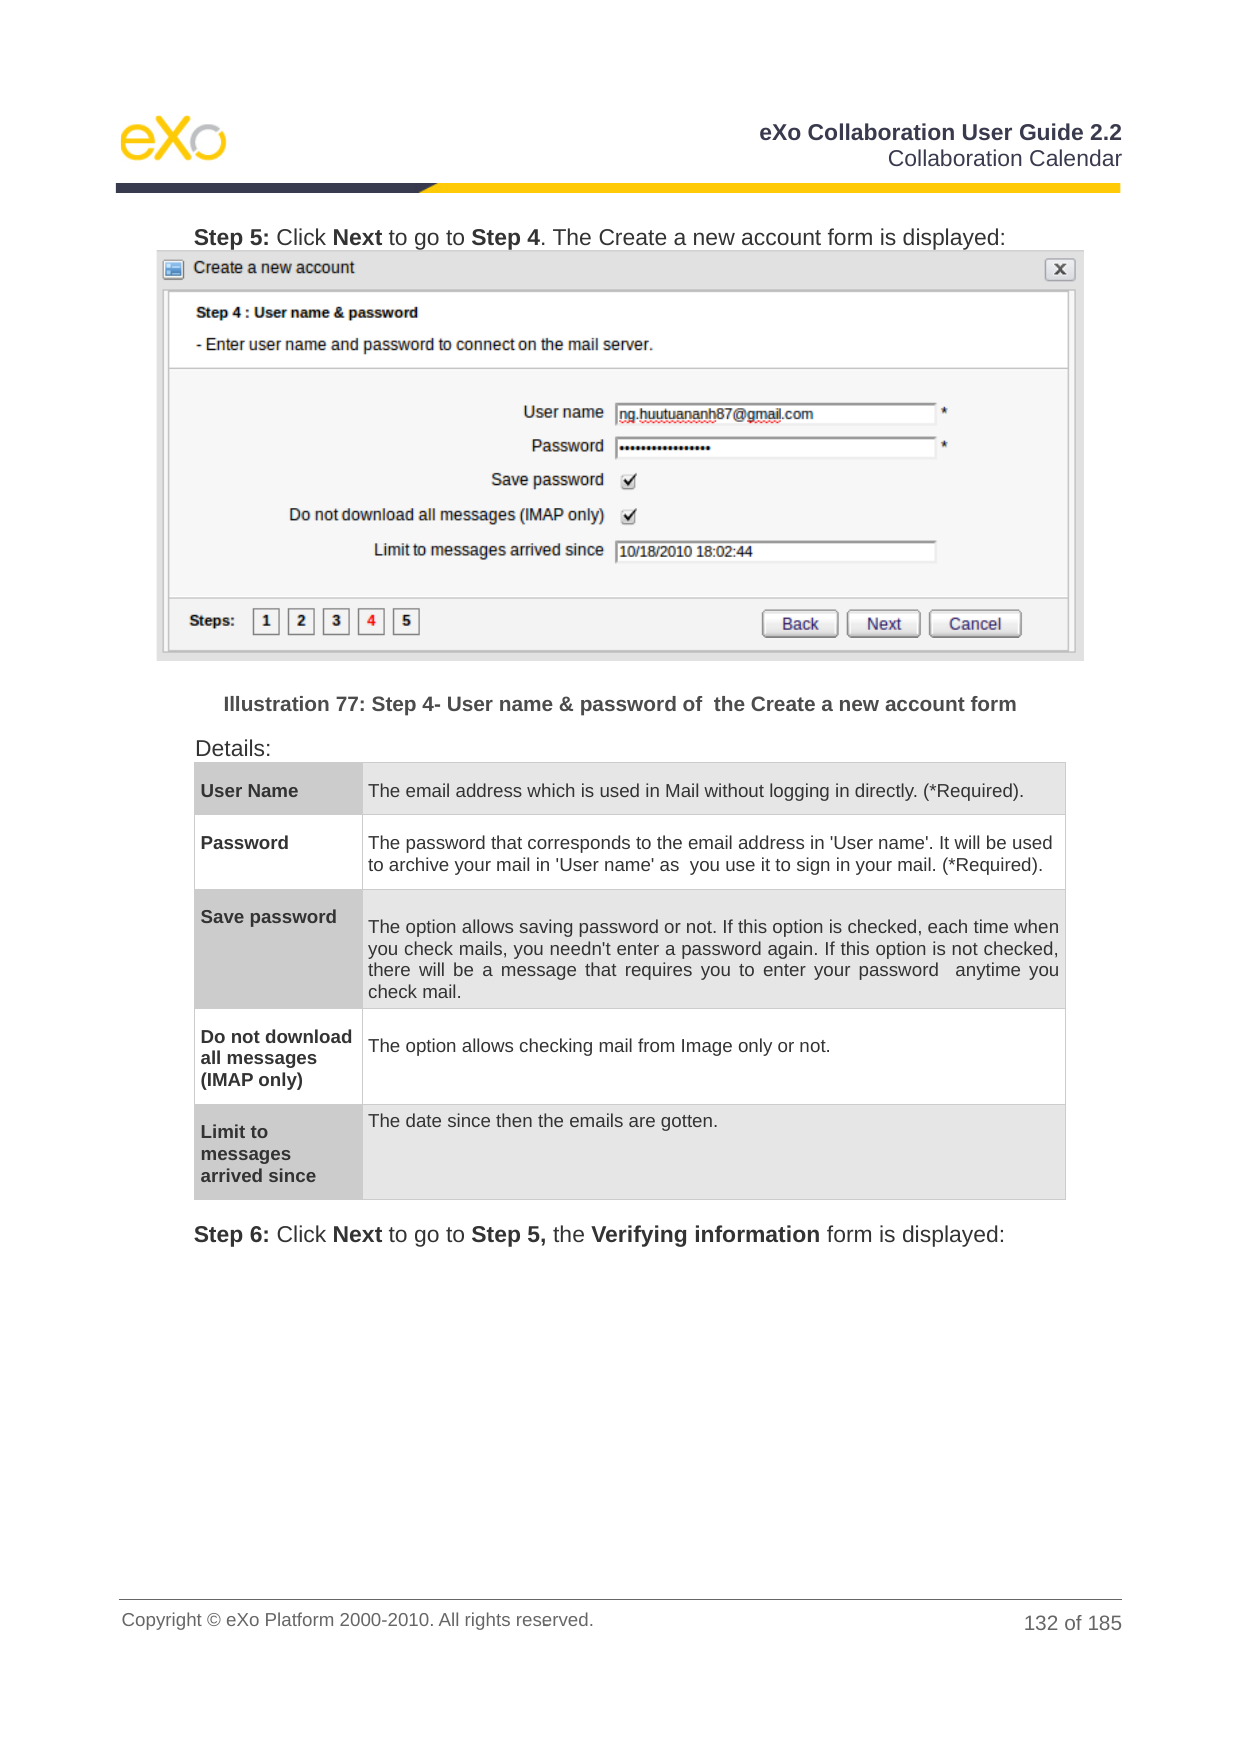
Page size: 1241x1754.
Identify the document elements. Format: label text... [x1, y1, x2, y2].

list Step 6: Click Next to go to Step 5, the Verifying information form is displayed: [156, 1221, 1122, 1247]
table_cell Do not download all messages (IMAP only) [195, 1009, 362, 1103]
picture [115, 183, 1121, 193]
list Illustration 77: Step 4- User name & password of the Create a new account form [157, 661, 1084, 716]
table_cell Password [195, 815, 362, 888]
table_cell The option allows saving password or not. If this option is checked, each time when you check mails, you needn't enter a password again. If this option is not checked, there will be a message that requires you to enter your password anytime you check mail. [363, 890, 1065, 1008]
table_cell The option allows checking mail from Image only or not. [363, 1009, 1065, 1103]
table_cell The date since then the emails are gotten. [363, 1105, 1065, 1199]
list Step 5: Click Next to go to Step 4. The Create a new account form is displayed: [156, 223, 1122, 250]
table_header User Name [195, 763, 362, 814]
table_cell Save password [195, 890, 362, 1008]
picture [120, 115, 227, 161]
table_cell The password that corresponds to the email address in 'User name'. It will be used to archive your mail in 'User name' as you use it to sign in your mail. (*Required). [363, 815, 1065, 888]
list Details: [157, 661, 1122, 762]
table_cell Limit to messages arrived since [195, 1105, 362, 1199]
picture [156, 250, 1084, 661]
table_header The email address which is used in Mail without logging in directly. (*Required). [363, 763, 1065, 814]
